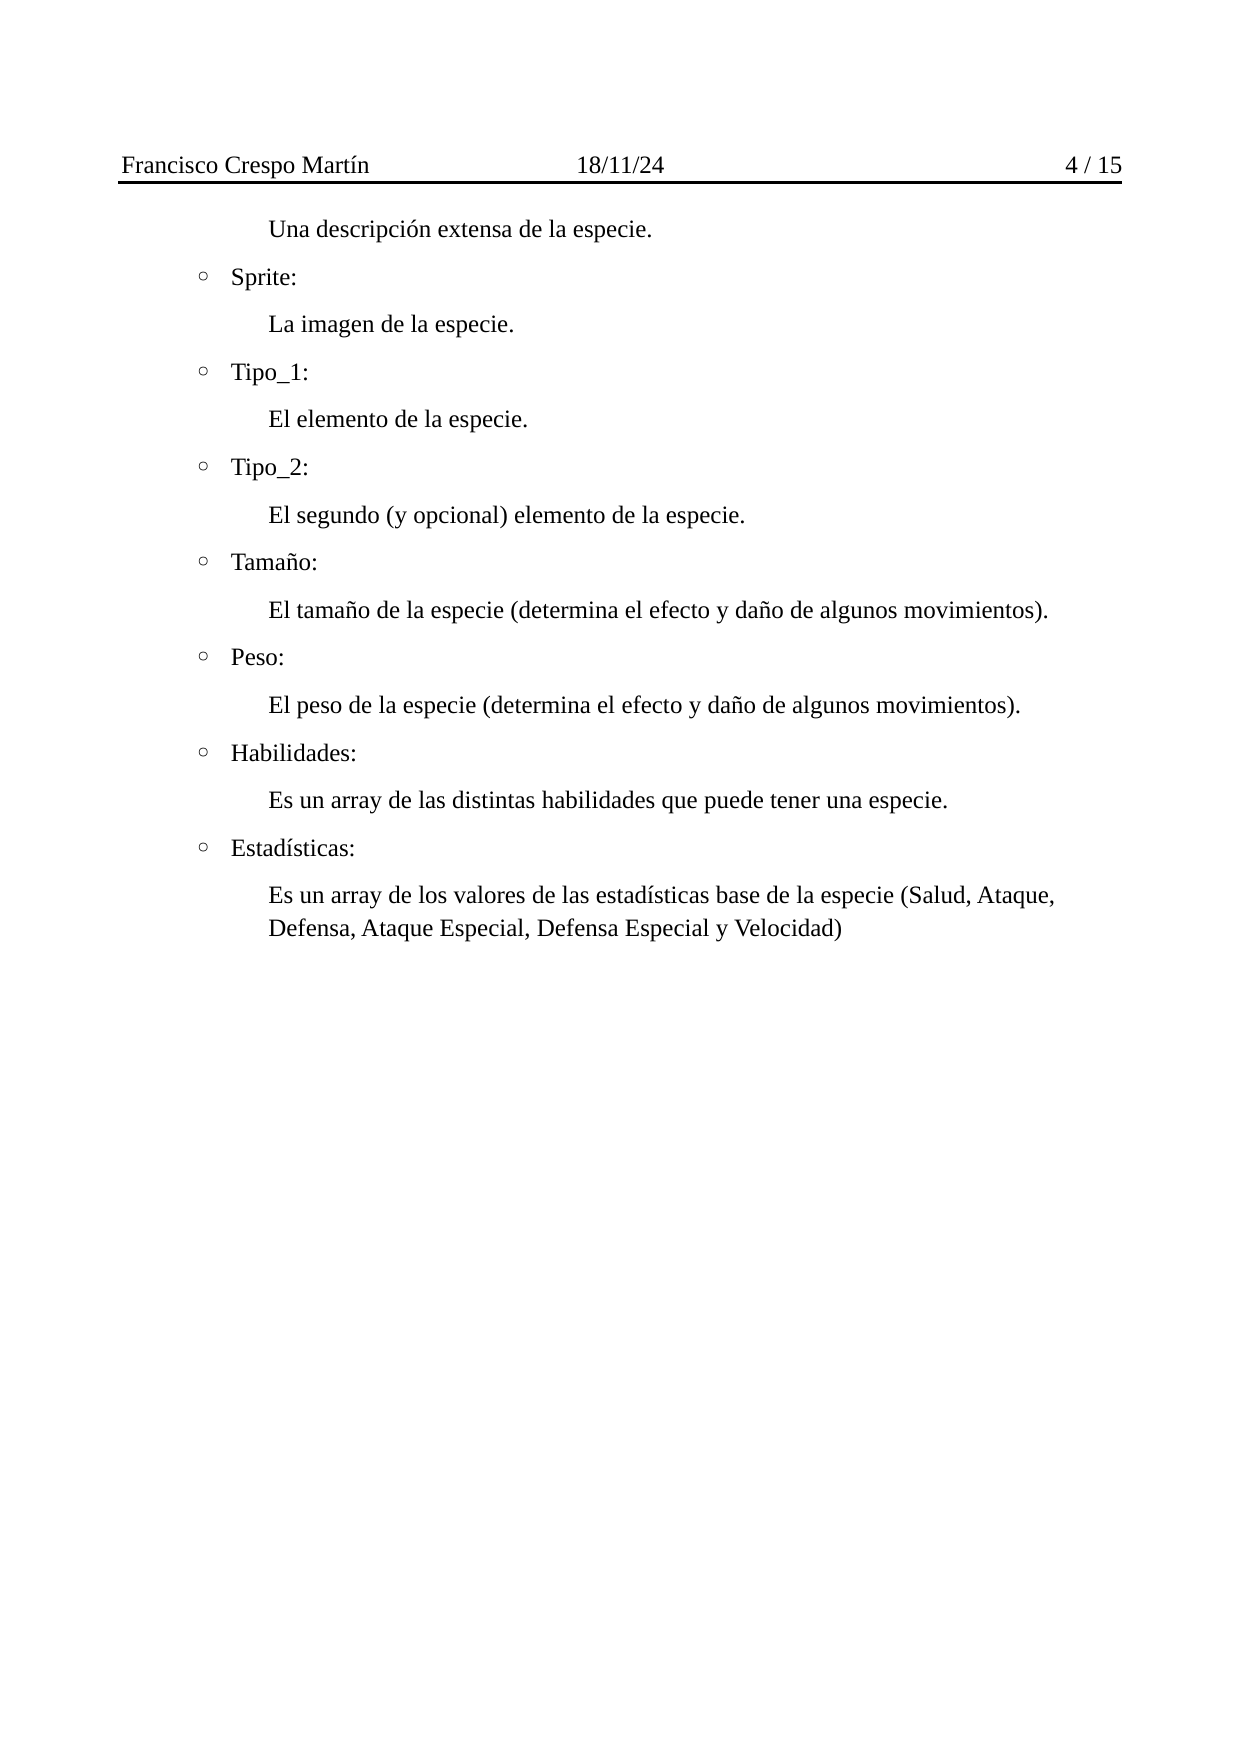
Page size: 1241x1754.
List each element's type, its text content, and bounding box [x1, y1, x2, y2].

list El peso de la especie (determina el efecto y daño de algunos movimientos). [231, 690, 1122, 719]
list Es un array de los valores de las estadísticas base de la especie (Salud, Ataque, Defensa, Ataque Especial, Defensa Especial y Velocidad) [231, 881, 1122, 942]
list Peso: [193, 642, 1122, 671]
list Estadísticas: [193, 833, 1122, 862]
list El elemento de la especie. [231, 404, 1122, 433]
list Tipo_2: [193, 452, 1122, 481]
list Sprite: [193, 262, 1122, 290]
list El tamaño de la especie (determina el efecto y daño de algunos movimientos). [231, 595, 1122, 624]
list Es un array de las distintas habilidades que puede tener una especie. [231, 785, 1122, 814]
list Habilidades: [193, 738, 1122, 766]
list El segundo (y opcional) elemento de la especie. [231, 500, 1122, 528]
list La imagen de la especie. [231, 309, 1122, 338]
list Tamaño: [193, 547, 1122, 576]
list Una descripción extensa de la especie. [231, 214, 1122, 243]
list Tipo_1: [193, 357, 1122, 386]
